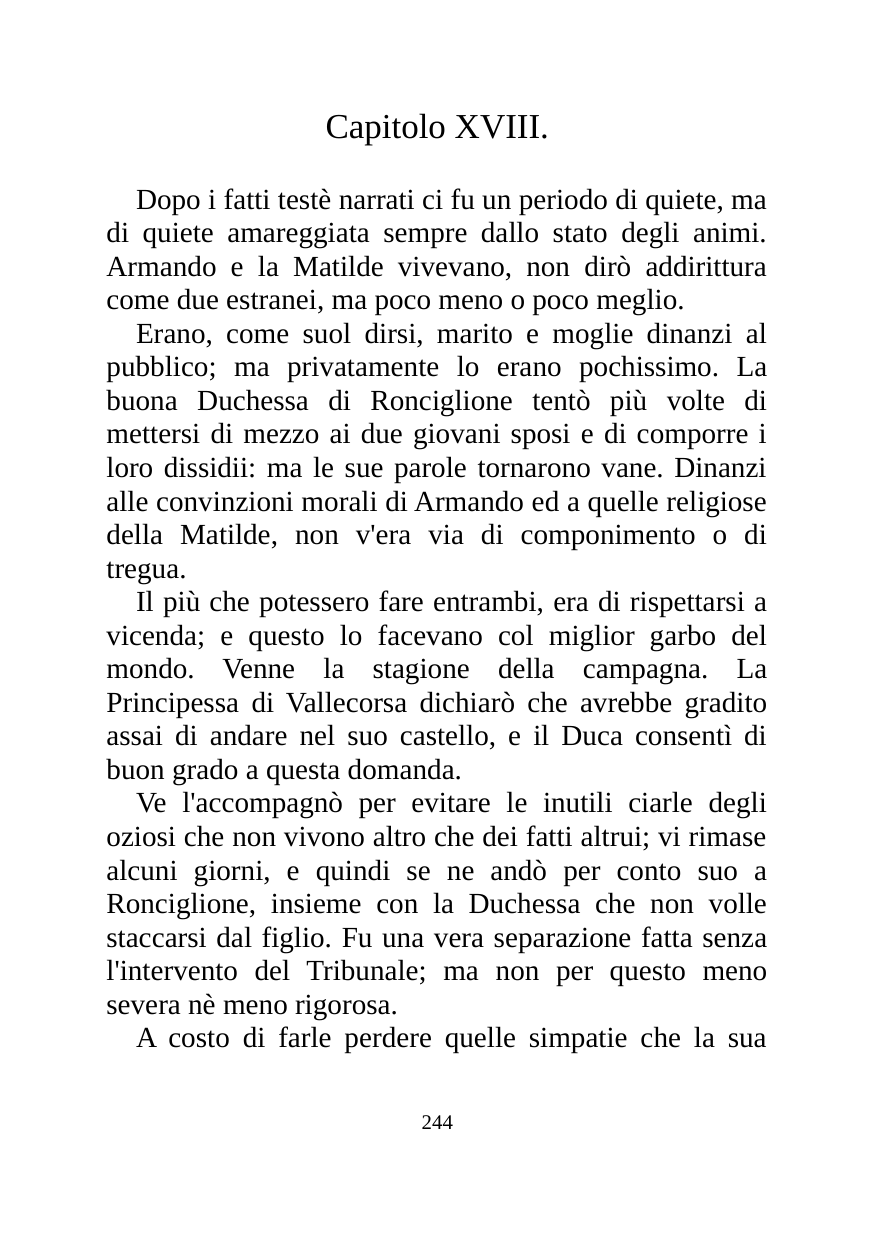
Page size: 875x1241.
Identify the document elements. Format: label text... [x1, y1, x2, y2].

text Dopo i fatti testè narrati ci fu un periodo di quiete, ma di quiete amareggiata sempre dallo stato degli animi. Armando e la Matilde vivevano, non dirò addirittura come due estranei, ma poco meno o poco meglio. [106, 182, 768, 316]
text Il più che potessero fare entrambi, era di rispettarsi a vicenda; e questo lo facevano col miglior garbo del mondo. Venne la stagione della campagna. La Principessa di Vallecorsa dichiarò che avrebbe gradito assai di andare nel suo castello, e il Duca consentì di buon grado a questa domanda. [106, 584, 768, 786]
text Erano, come suol dirsi, marito e moglie dinanzi al pubblico; ma privatamente lo erano pochissimo. La buona Duchessa di Ronciglione tentò più volte di mettersi di mezzo ai due giovani sposi e di comporre i loro dissidii: ma le sue parole tornarono vane. Dinanzi alle convinzioni morali di Armando ed a quelle religiose della Matilde, non v'era via di componimento o di tregua. [106, 316, 768, 584]
text A costo di farle perdere quelle simpatie che la sua [106, 1020, 768, 1054]
subtitle Capitolo XVIII. [106, 106, 768, 146]
text Ve l'accompagnò per evitare le inutili ciarle degli oziosi che non vivono altro che dei fatti altrui; vi rimase alcuni giorni, e quindi se ne andò per conto suo a Ronciglione, insieme con la Duchessa che non volle staccarsi dal figlio. Fu una vera separazione fatta senza l'intervento del Tribunale; ma non per questo meno severa nè meno rigorosa. [106, 786, 768, 1020]
